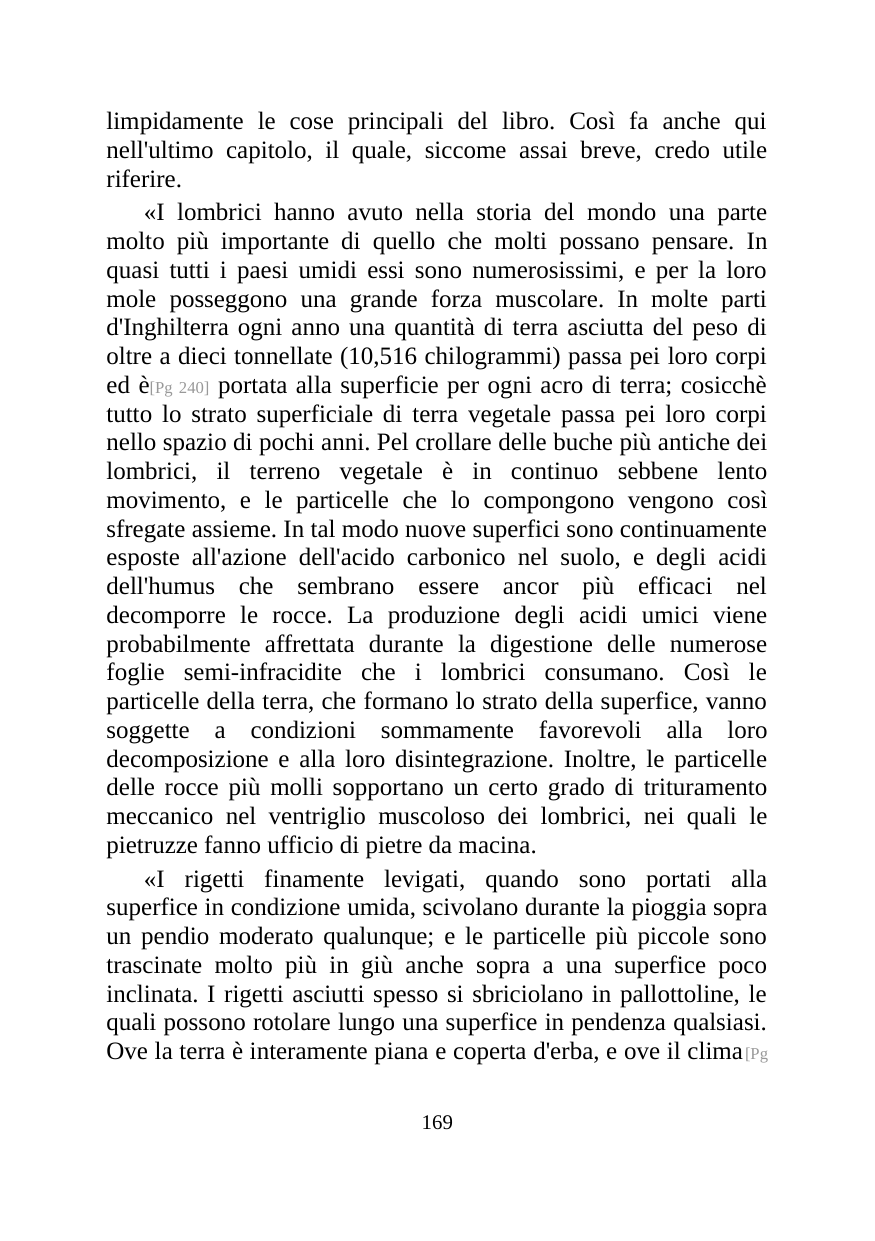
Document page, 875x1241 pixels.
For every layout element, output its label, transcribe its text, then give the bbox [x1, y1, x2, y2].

text «I rigetti finamente levigati, quando sono portati alla superfice in condizione umida, scivolano durante la pioggia sopra un pendio moderato qualunque; e le particelle più piccole sono trascinate molto più in giù anche sopra a una superfice poco inclinata. I rigetti asciutti spesso si sbriciolano in pallottoline, le quali possono rotolare lungo una superfice in pendenza qualsiasi. Ove la terra è interamente piana e coperta d'erba, e ove il clima[Pg [106, 864, 768, 1065]
text «I lombrici hanno avuto nella storia del mondo una parte molto più importante di quello che molti possano pensare. In quasi tutti i paesi umidi essi sono numerosissimi, e per la loro mole posseggono una grande forza muscolare. In molte parti d'Inghilterra ogni anno una quantità di terra asciutta del peso di oltre a dieci tonnellate (10,516 chilogrammi) passa pei loro corpi ed è[Pg 240] portata alla superficie per ogni acro di terra; cosicchè tutto lo strato superficiale di terra vegetale passa pei loro corpi nello spazio di pochi anni. Pel crollare delle buche più antiche dei lombrici, il terreno vegetale è in continuo sebbene lento movimento, e le particelle che lo compongono vengono così sfregate assieme. In tal modo nuove superfici sono continuamente esposte all'azione dell'acido carbonico nel suolo, e degli acidi dell'humus che sembrano essere ancor più efficaci nel decomporre le rocce. La produzione degli acidi umici viene probabilmente affrettata durante la digestione delle numerose foglie semi-infracidite che i lombrici consumano. Così le particelle della terra, che formano lo strato della superfice, vanno soggette a condizioni sommamente favorevoli alla loro decomposizione e alla loro disintegrazione. Inoltre, le particelle delle rocce più molli sopportano un certo grado di trituramento meccanico nel ventriglio muscoloso dei lombrici, nei quali le pietruzze fanno ufficio di pietre da macina. [106, 197, 768, 859]
text limpidamente le cose principali del libro. Così fa anche qui nell'ultimo capitolo, il quale, siccome assai breve, credo utile riferire. [106, 106, 768, 192]
